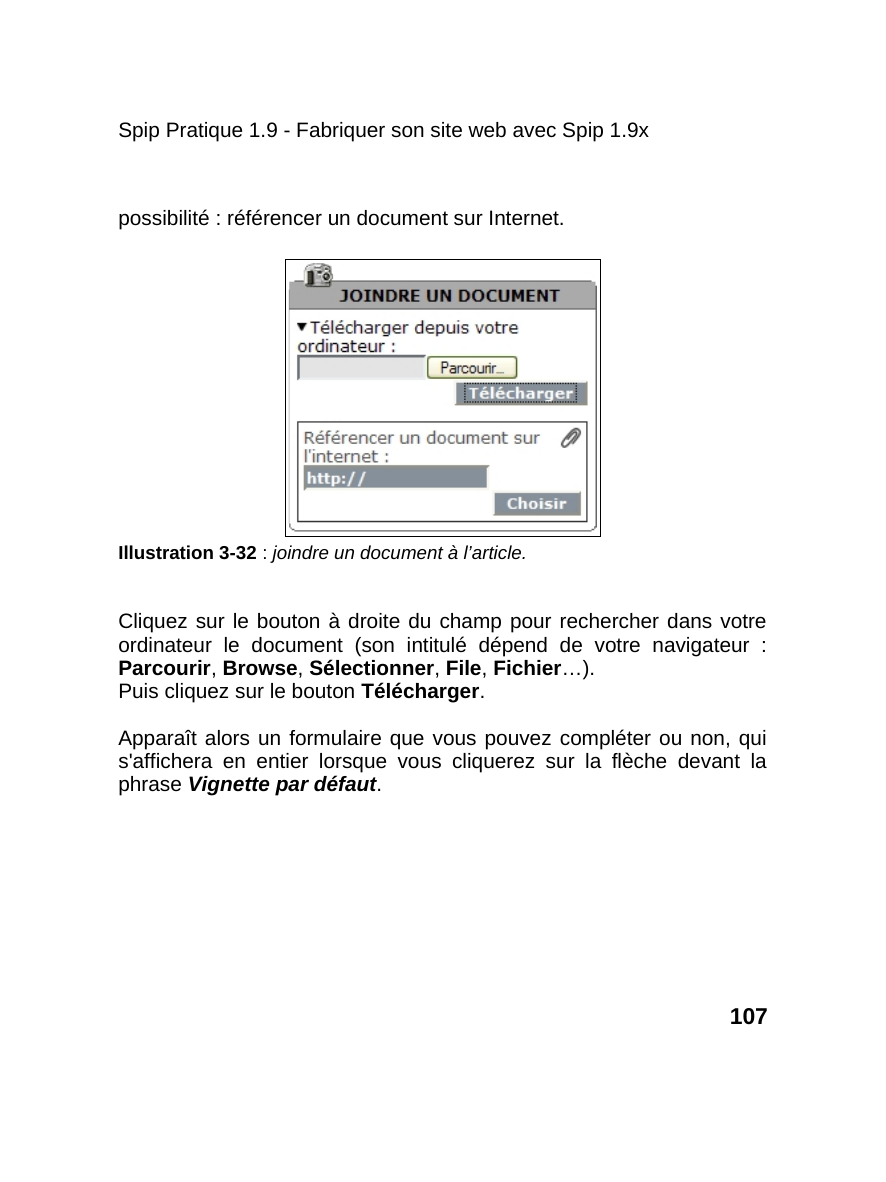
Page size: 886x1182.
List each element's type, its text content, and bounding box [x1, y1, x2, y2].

text Cliquez sur le bouton à droite du champ pour rechercher dans votre ordinateur le document (son intitulé dépend de votre navigateur : Parcourir, Browse, Sélectionner, File, Fichier…). [118, 610, 768, 680]
text Apparaît alors un formulaire que vous pouvez compléter ou non, qui s'affichera en entier lorsque vous cliquerez sur la flèche devant la phrase Vignette par défaut. [118, 726, 768, 796]
text Illustration 3-32 : joindre un document à l’article. [118, 533, 768, 563]
text possibilité : référencer un document sur Internet. [118, 207, 768, 230]
picture [288, 263, 597, 533]
text Puis cliquez sur le bouton Télécharger. [118, 680, 768, 703]
